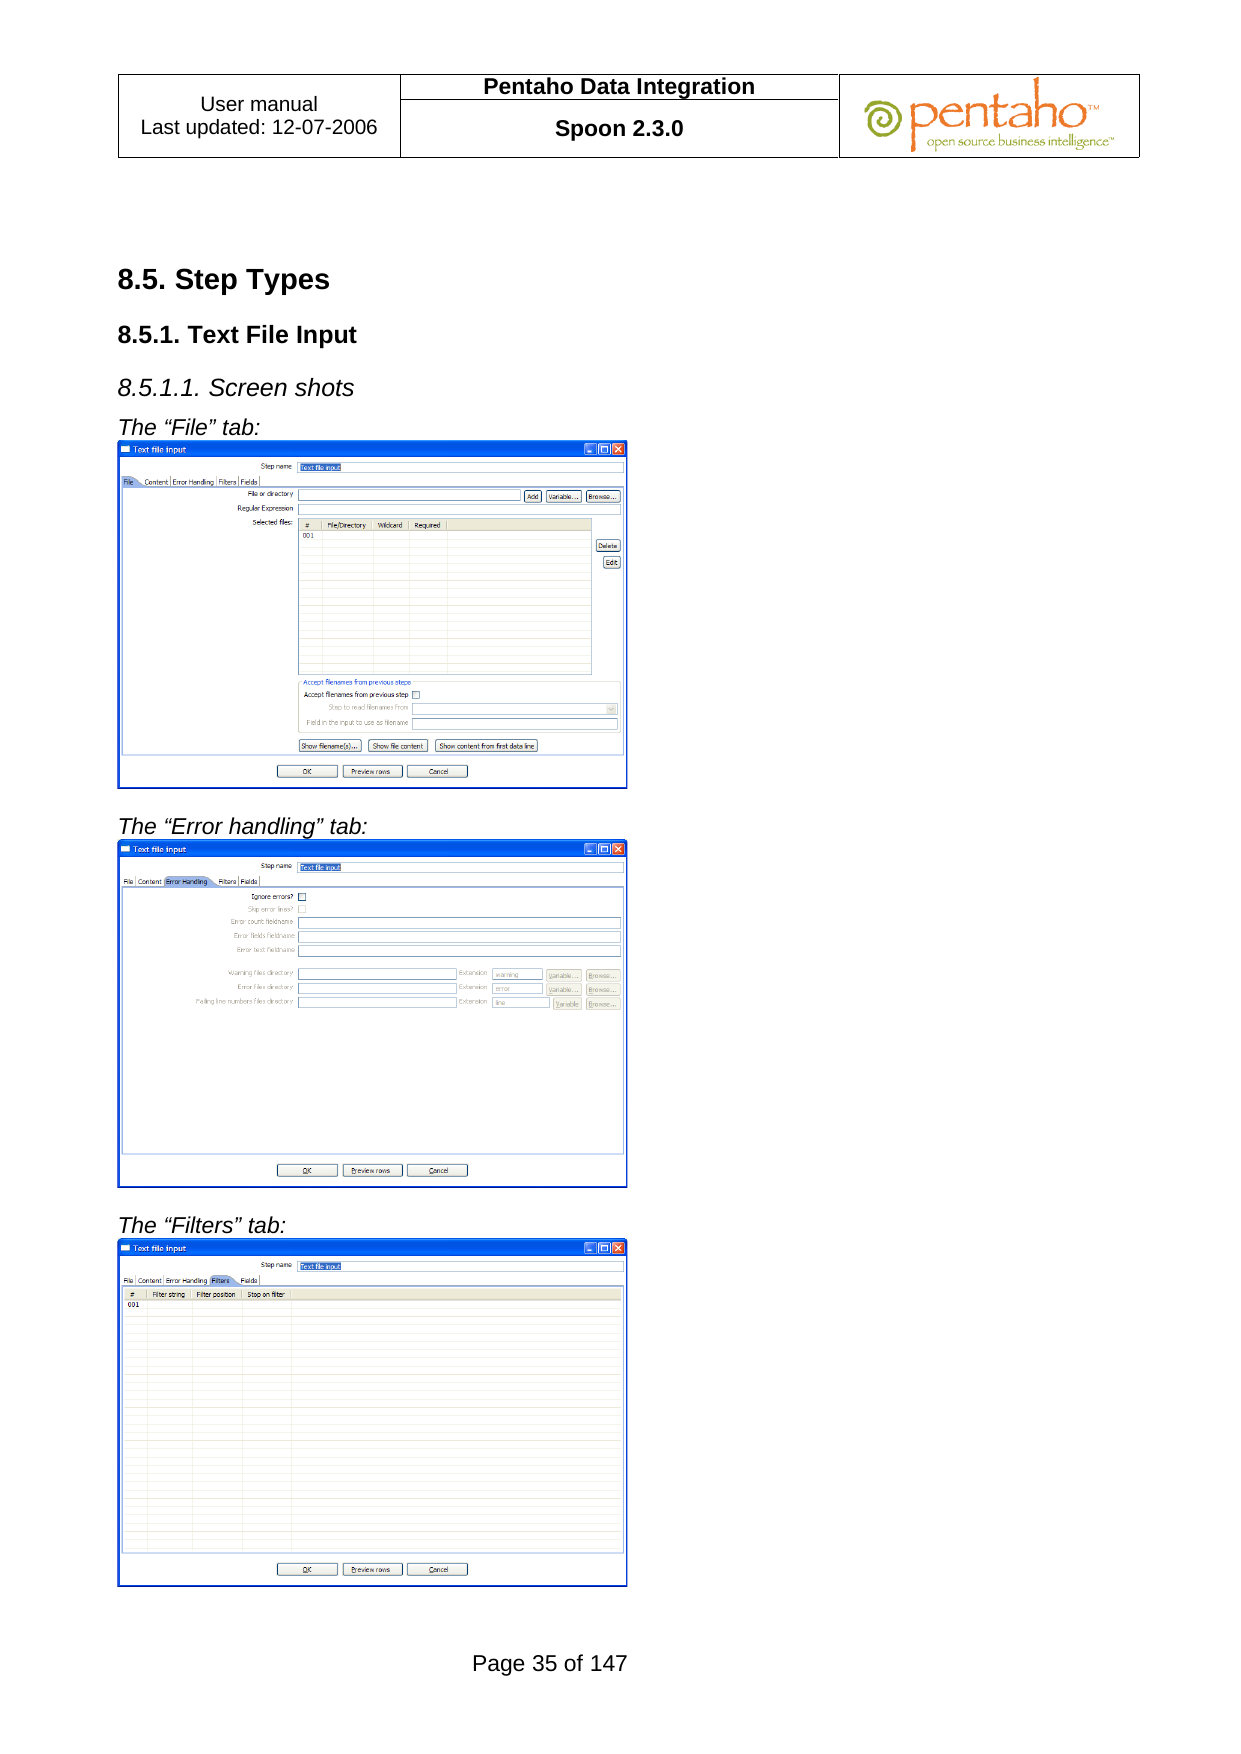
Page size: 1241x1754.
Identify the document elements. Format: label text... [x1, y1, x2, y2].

subtitle Step Types [117, 263, 1137, 296]
picture [117, 1238, 628, 1587]
subtitle Screen shots [117, 374, 1137, 402]
picture [117, 839, 628, 1188]
text The “Filters” tab: [117, 1213, 1137, 1239]
text The “File” tab: [117, 414, 1137, 440]
picture [117, 440, 628, 789]
text The “Error handling” tab: [117, 814, 1137, 839]
subtitle Text File Input [117, 321, 1137, 349]
